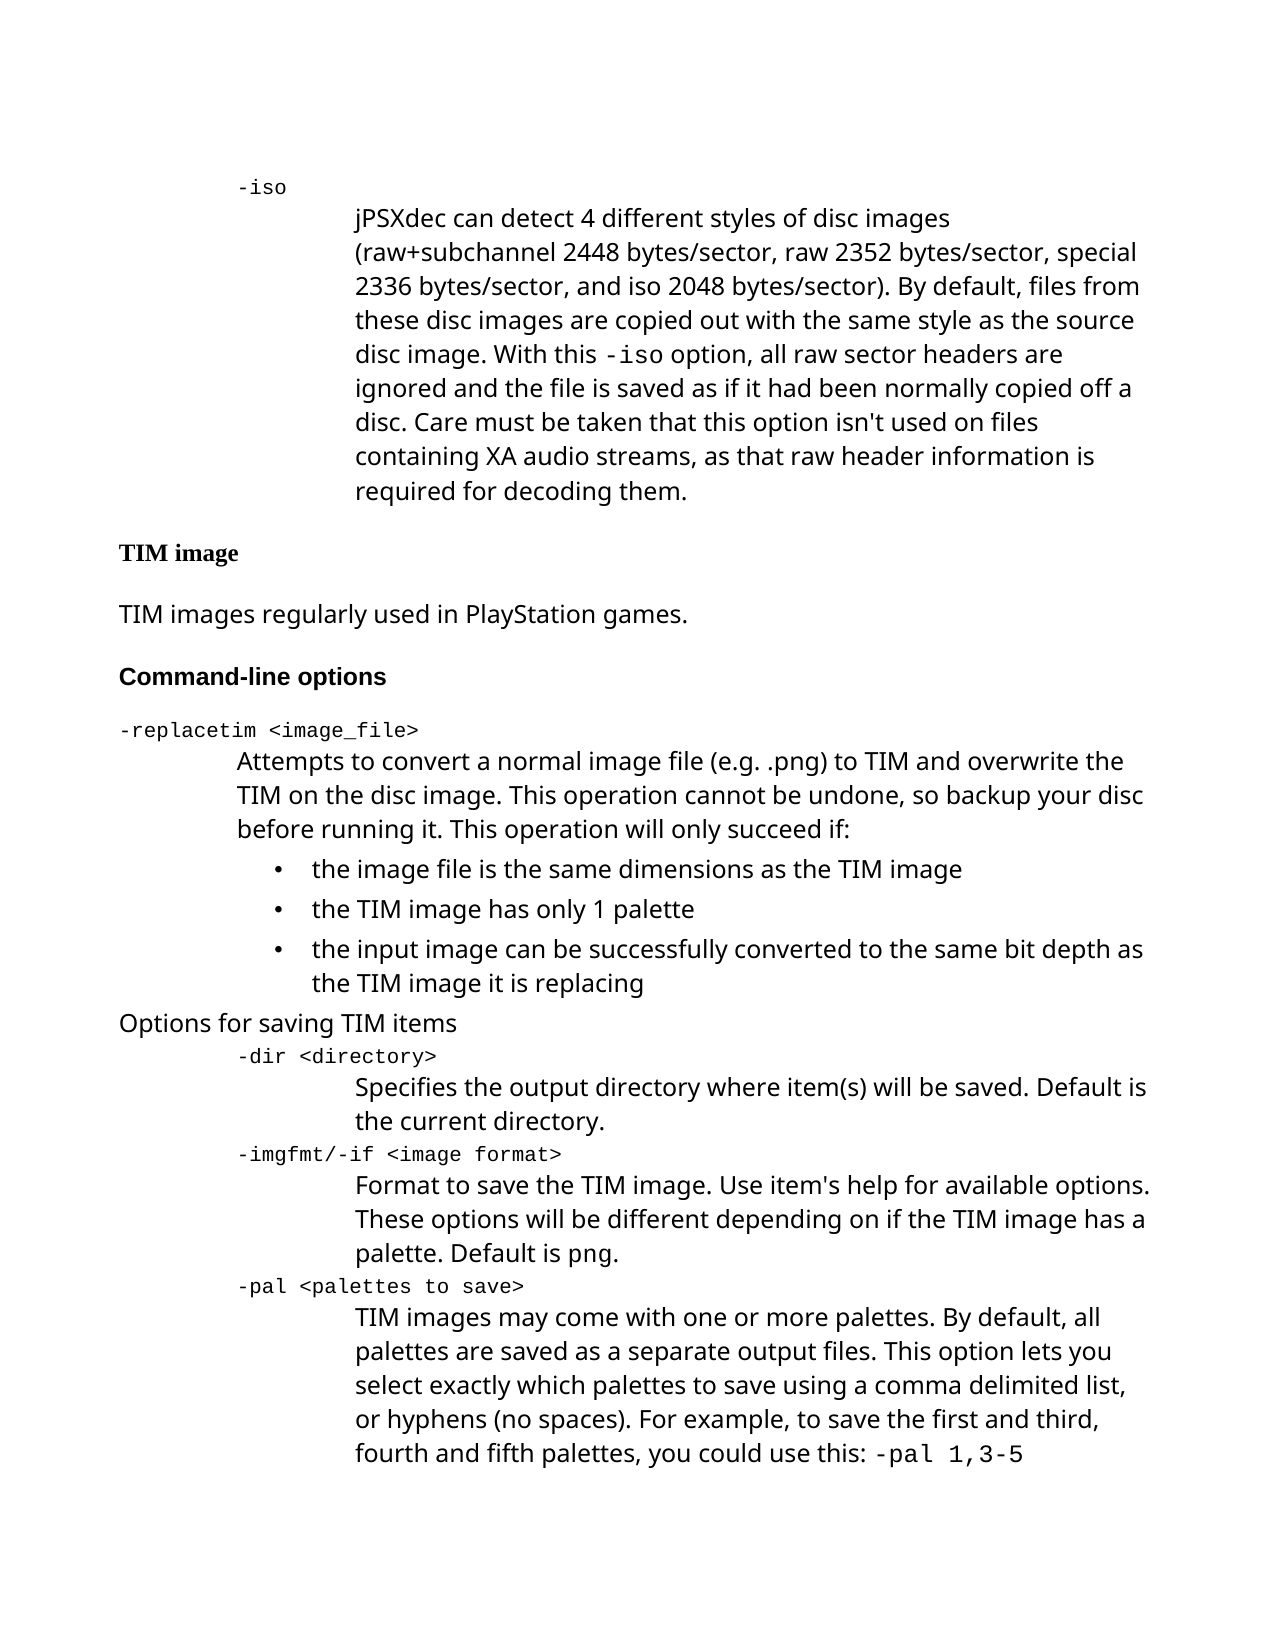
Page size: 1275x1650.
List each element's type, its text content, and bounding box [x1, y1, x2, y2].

list the TIM image has only 1 palette [274, 892, 1156, 926]
text Attempts to convert a normal image file (e.g. .png) to TIM and overwrite the TIM on the disc image. This operation cannot be undone, so backup your disc before running it. This operation will only succeed if: [237, 743, 1156, 845]
text Options for saving TIM items [118, 1006, 1156, 1040]
text Format to save the TIM image. Use item's help for available options. These options will be different depending on if the TIM image has a palette. Default is png. [355, 1167, 1156, 1270]
text -pal <palettes to save> [237, 1276, 1156, 1299]
text -replacetim <image_file> [118, 719, 1156, 743]
list the input image can be successfully converted to the same bit depth as the TIM image it is replacing [274, 932, 1156, 1000]
text -imgfmt/-if <image format> [237, 1144, 1156, 1167]
list the image file is the same dimensions as the TIM image [274, 851, 1156, 886]
text -dir <directory> [237, 1046, 1156, 1069]
text jPSXdec can detect 4 different styles of disc images (raw+subchannel 2448 bytes/sector, raw 2352 bytes/sector, special 2336 bytes/sector, and iso 2048 bytes/sector). By default, files from these disc images are copied out with the same style as the source disc image. With this -iso option, all raw sector headers are ignored and the file is saved as if it had been normally copied off a disc. Care must be taken that this option isn't used on files containing XA audio streams, as that raw header information is required for decoding them. [355, 200, 1156, 507]
text TIM images may come with one or more palettes. By default, all palettes are saved as a separate output files. This option lets you select exactly which palettes to save using a comma delimited list, or hyphens (no spaces). For example, to save the first and third, fourth and fifth palettes, you could use this: -pal 1,3-5 [355, 1299, 1156, 1470]
text Specifies the output directory where item(s) will be saved. Default is the current directory. [355, 1069, 1156, 1138]
subtitle TIM image [118, 538, 1156, 567]
text TIM images regularly used in PlayStation games. [118, 596, 1156, 631]
text -iso [237, 177, 1156, 200]
subtitle Command-line options [118, 662, 1156, 690]
